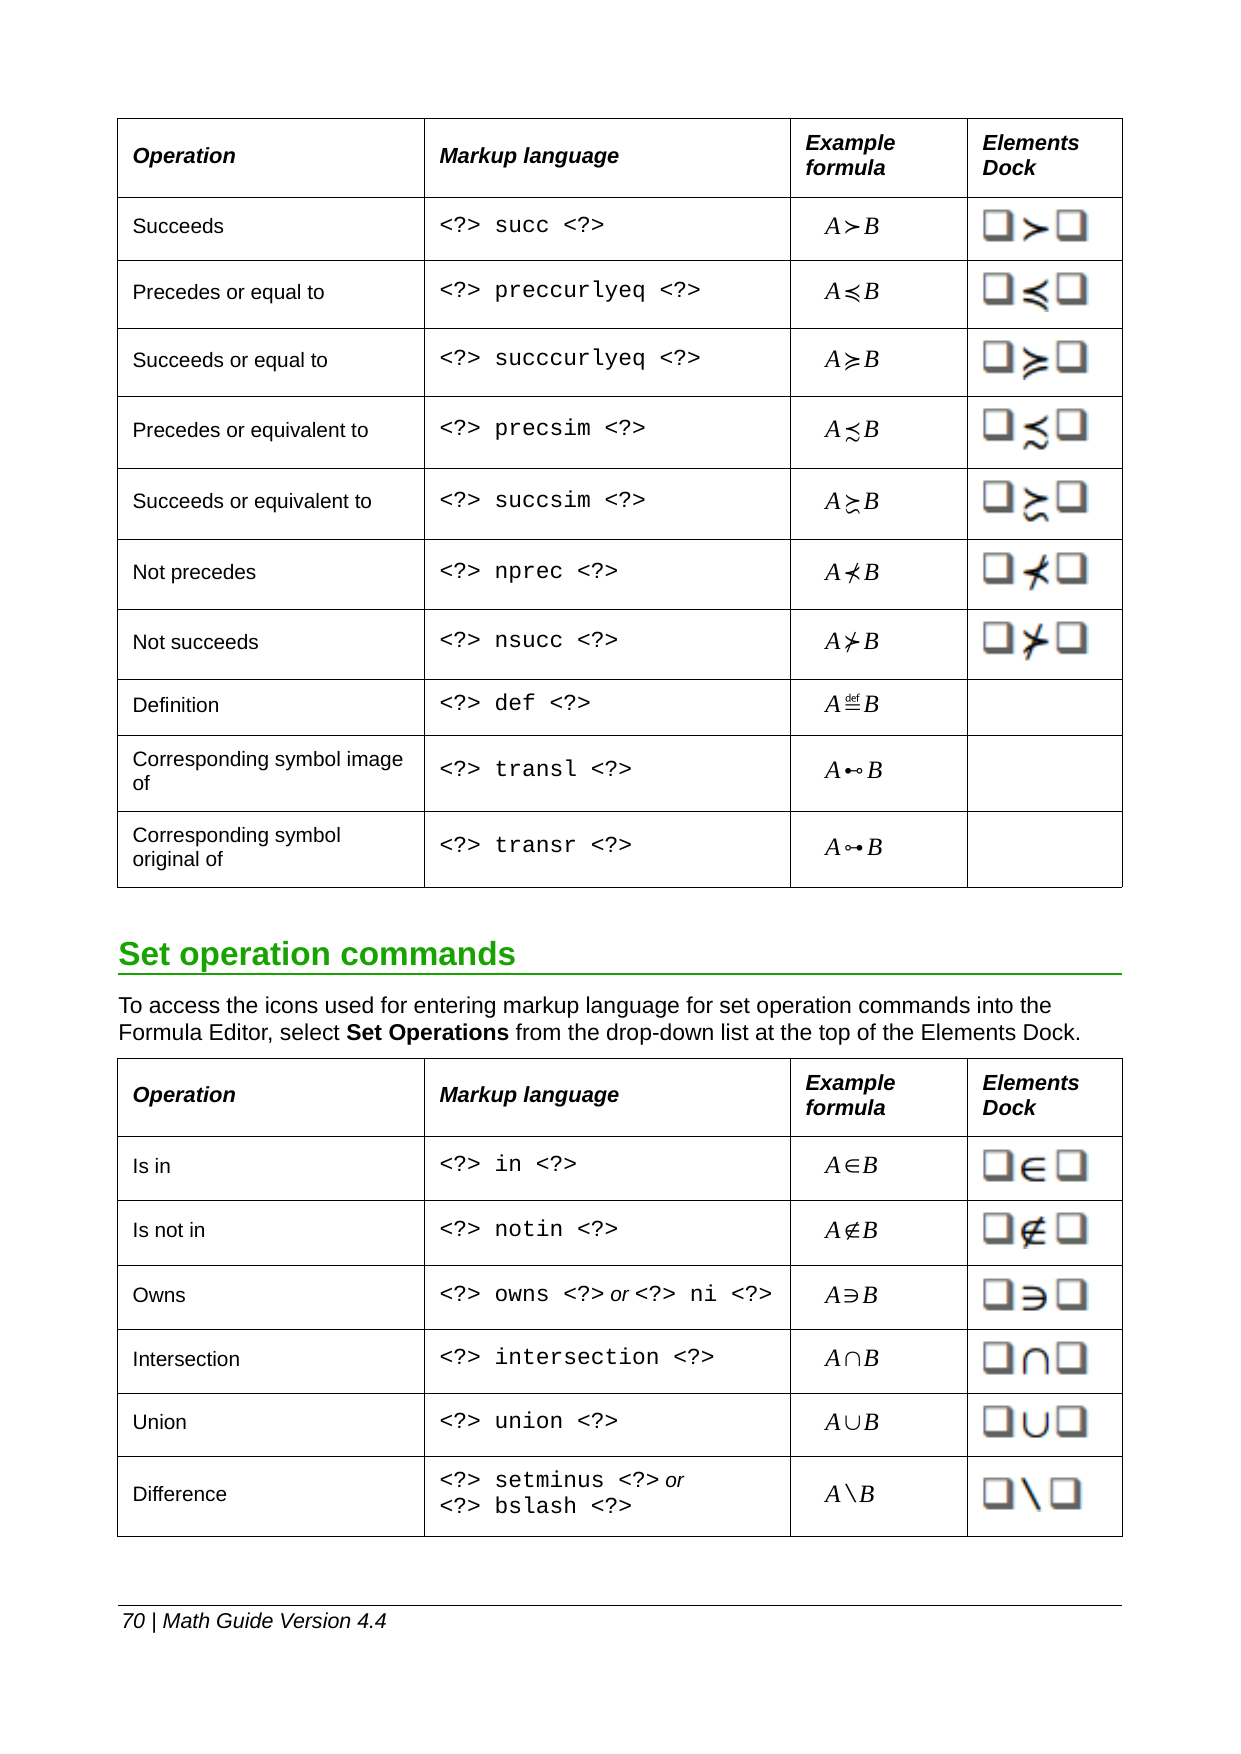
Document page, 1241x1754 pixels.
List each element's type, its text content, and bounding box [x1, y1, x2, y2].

table_cell [968, 610, 1122, 679]
table_cell <?> notin <?> [425, 1201, 790, 1265]
picture [982, 272, 1089, 312]
table_cell Intersection [118, 1330, 424, 1392]
picture [982, 208, 1089, 244]
table_header Operation [118, 1059, 424, 1136]
picture [982, 479, 1089, 524]
picture [982, 621, 1089, 663]
table_header Markup language [425, 1059, 790, 1136]
table_cell Succeeds or equal to [118, 329, 424, 396]
picture [982, 1476, 1085, 1512]
table_cell Not succeeds [118, 610, 424, 679]
table_cell [968, 1457, 1122, 1536]
table_header Example formula [791, 119, 967, 197]
table_cell <?> succcurlyeq <?> [425, 329, 790, 396]
table_cell Is not in [118, 1201, 424, 1265]
table_cell Difference [118, 1457, 424, 1536]
picture [982, 1148, 1089, 1184]
table_cell [968, 1330, 1122, 1392]
table_cell [791, 1201, 967, 1265]
table_cell <?> transl <?> [425, 736, 790, 811]
table_cell [791, 329, 967, 396]
table_cell [791, 1457, 967, 1536]
table_cell Is in [118, 1137, 424, 1200]
subtitle Set operation commands [118, 934, 1122, 973]
picture [982, 339, 1089, 380]
table_cell [791, 610, 967, 679]
table_cell [968, 736, 1122, 811]
table_cell [968, 1394, 1122, 1456]
table_cell [968, 397, 1122, 467]
table_cell [791, 812, 967, 887]
table_cell [968, 812, 1122, 887]
table_cell <?> setminus <?> or <?> bslash <?> [425, 1457, 790, 1536]
table_cell [791, 1394, 967, 1456]
table_cell <?> in <?> [425, 1137, 790, 1200]
table_cell <?> nsucc <?> [425, 610, 790, 679]
table_cell [968, 469, 1122, 539]
table_cell [791, 261, 967, 328]
table_cell [968, 1137, 1122, 1200]
table_cell Not precedes [118, 540, 424, 609]
table_cell [791, 540, 967, 609]
table_cell <?> succsim <?> [425, 469, 790, 539]
table_cell [791, 198, 967, 260]
table_cell <?> nprec <?> [425, 540, 790, 609]
table_cell [791, 1266, 967, 1329]
table_cell Succeeds or equivalent to [118, 469, 424, 539]
table_cell [791, 680, 967, 735]
table_cell <?> preccurlyeq <?> [425, 261, 790, 328]
table_cell <?> succ <?> [425, 198, 790, 260]
table_cell [968, 198, 1122, 260]
table_header Markup language [425, 119, 790, 197]
picture [982, 1340, 1091, 1377]
table_cell [968, 540, 1122, 609]
table_cell <?> intersection <?> [425, 1330, 790, 1392]
table_cell [968, 261, 1122, 328]
text To access the icons used for entering markup language for set operation commands into the Formula Editor, select Set Operations from the drop-down list at the top of the Elements Dock. [118, 992, 1122, 1045]
table_cell [968, 1266, 1122, 1329]
table_cell Succeeds [118, 198, 424, 260]
table_cell [791, 397, 967, 467]
table_cell Precedes or equivalent to [118, 397, 424, 467]
table_cell Owns [118, 1266, 424, 1329]
picture [982, 407, 1089, 452]
table_cell Union [118, 1394, 424, 1456]
table_cell Definition [118, 680, 424, 735]
table_cell <?> precsim <?> [425, 397, 790, 467]
table_cell Precedes or equal to [118, 261, 424, 328]
table_cell [791, 1137, 967, 1200]
picture [982, 1211, 1089, 1249]
table_cell [791, 736, 967, 811]
picture [982, 1404, 1091, 1440]
table_header Operation [118, 119, 424, 197]
table_cell [968, 329, 1122, 396]
table_header Example formula [791, 1059, 967, 1136]
table_cell <?> owns <?> or <?> ni <?> [425, 1266, 790, 1329]
table_cell Corresponding symbol original of [118, 812, 424, 887]
table_cell <?> union <?> [425, 1394, 790, 1456]
table_header Elements Dock [968, 119, 1122, 197]
table_cell [968, 1201, 1122, 1265]
table_cell <?> transr <?> [425, 812, 790, 887]
picture [982, 1277, 1089, 1313]
table_cell [968, 680, 1122, 735]
table_cell [791, 469, 967, 539]
table_cell <?> def <?> [425, 680, 790, 735]
table_header Elements Dock [968, 1059, 1122, 1136]
table_cell [791, 1330, 967, 1392]
picture [982, 551, 1089, 593]
table_cell Corresponding symbol image of [118, 736, 424, 811]
